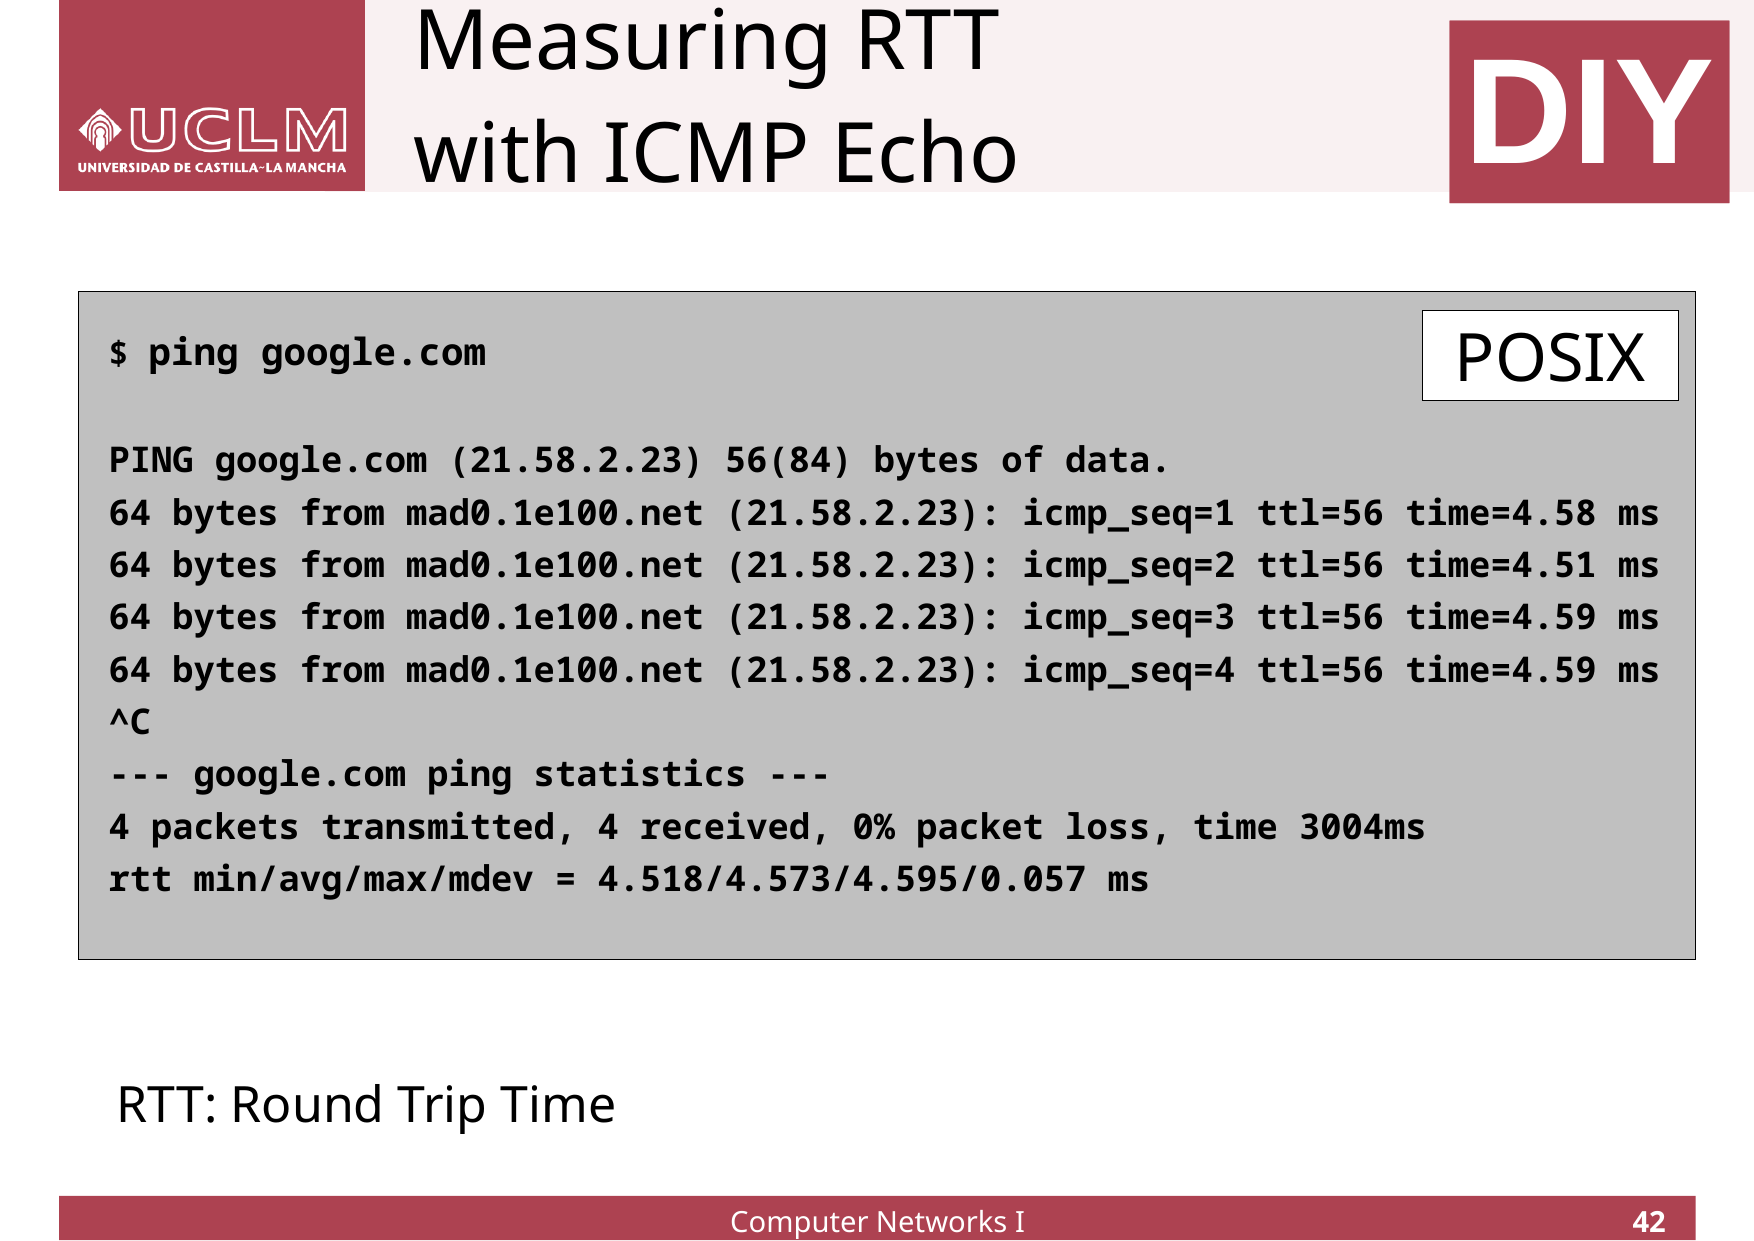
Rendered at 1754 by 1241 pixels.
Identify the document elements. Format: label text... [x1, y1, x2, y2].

list POSIX [1422, 310, 1679, 401]
text_box $ ping google.com PING google.com (21.58.2.23) 56(84) bytes of data. 64 bytes from mad0.1e100.net (21.58.2.23): icmp_seq=1 ttl=56 time=4.58 ms 64 bytes from mad0.1e100.net (21.58.2.23): icmp_seq=2 ttl=56 time=4.51 ms 64 bytes from mad0.1e100.net (21.58.2.23): icmp_seq=3 ttl=56 time=4.59 ms 64 bytes from mad0.1e100.net (21.58.2.23): icmp_seq=4 ttl=56 time=4.59 ms ^C --- google.com ping statistics --- 4 packets transmitted, 4 received, 0% packet loss, time 3004ms rtt min/avg/max/mdev = 4.518/4.573/4.595/0.057 ms [78, 291, 1696, 960]
title Measuring RTT with ICMP Echo [413, 0, 1667, 198]
text_box DIY [1449, 20, 1730, 204]
list RTT: Round Trip Time [116, 1068, 770, 1142]
picture [59, 0, 365, 191]
